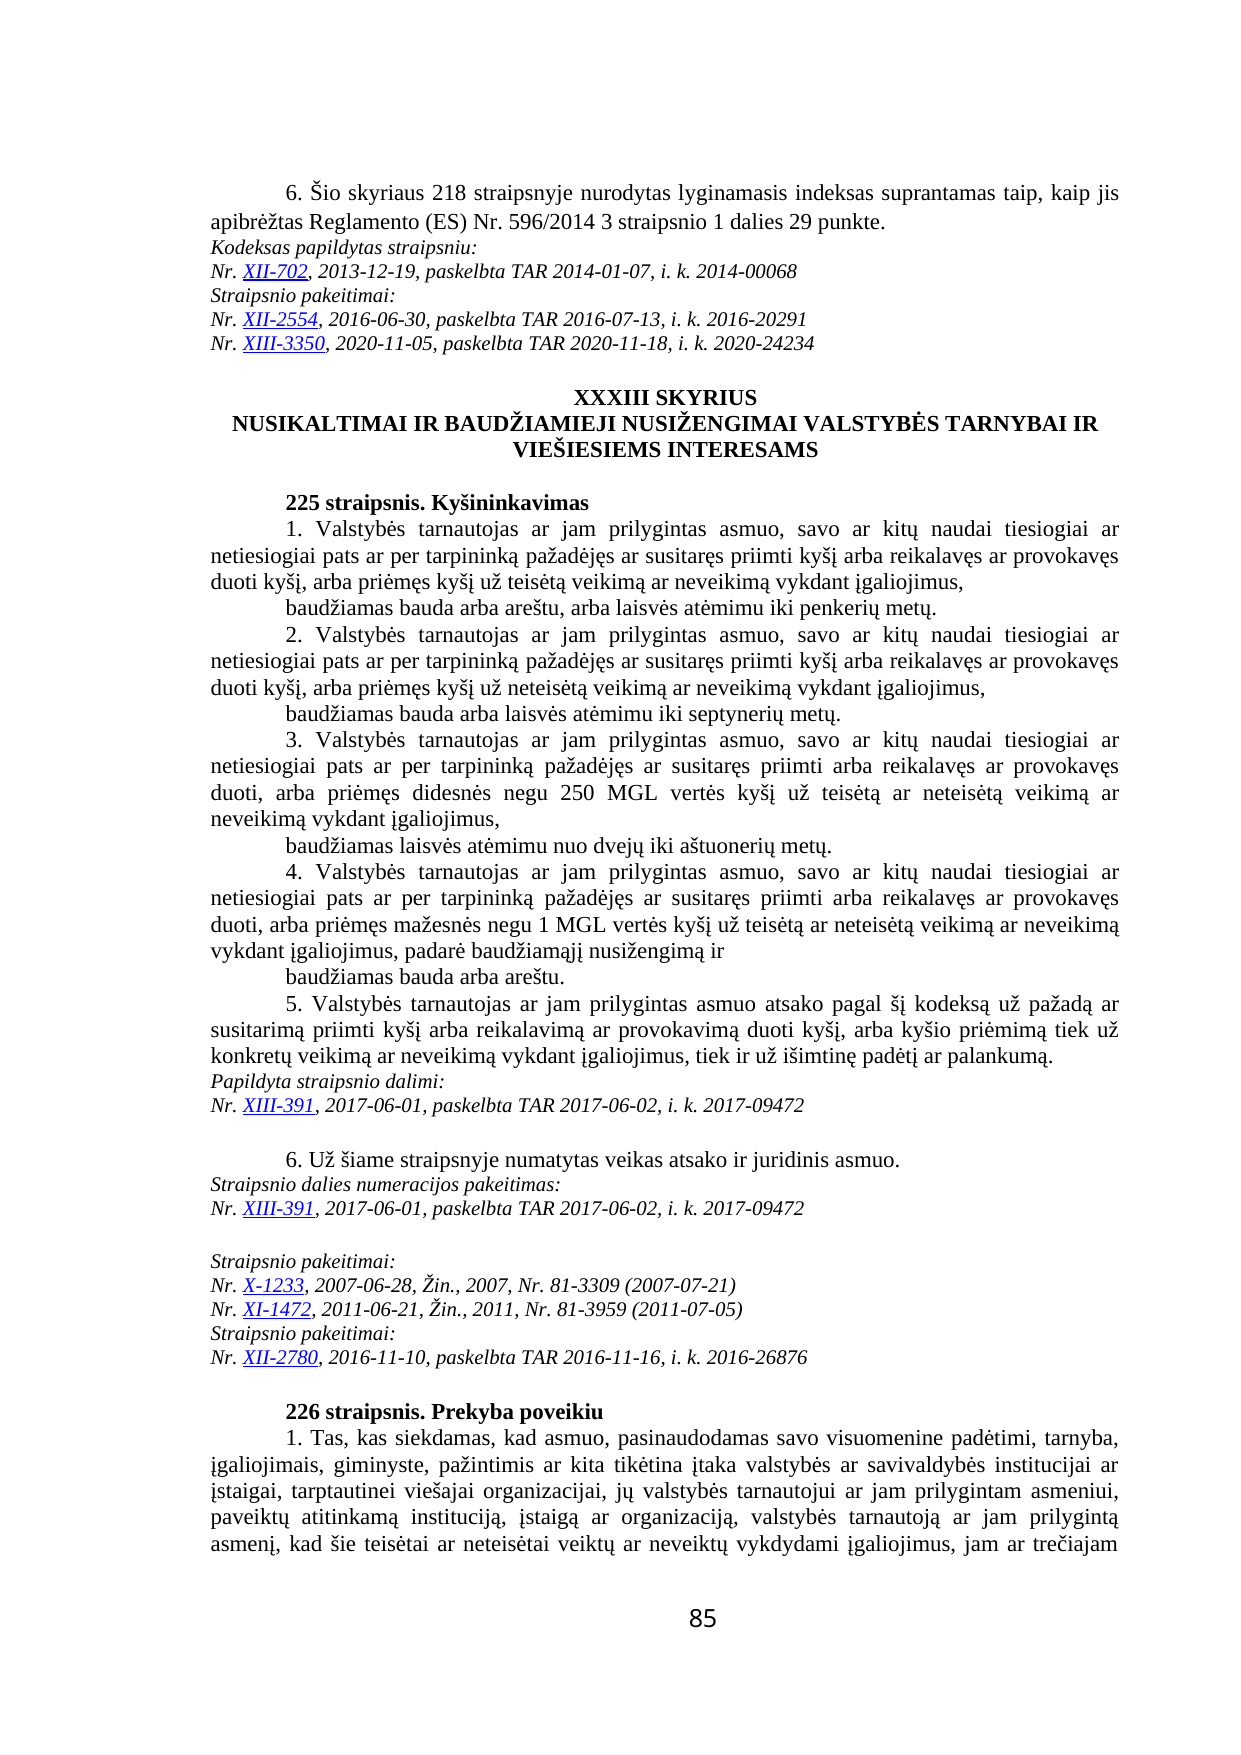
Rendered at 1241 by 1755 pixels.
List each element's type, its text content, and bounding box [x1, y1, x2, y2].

text Nr. XIII-391, 2017-06-01, paskelbta TAR 2017-06-02, i. k. 2017-09472 [210, 1196, 1120, 1220]
text 5. Valstybės tarnautojas ar jam prilygintas asmuo atsako pagal šį kodeksą už pažadą ar susitarimą priimti kyšį arba reikalavimą ar provokavimą duoti kyšį, arba kyšio priėmimą tiek už konkretų veikimą ar neveikimą vykdant įgaliojimus, tiek ir už išimtinę padėtį ar palankumą. [210, 990, 1120, 1069]
text 4. Valstybės tarnautojas ar jam prilygintas asmuo, savo ar kitų naudai tiesiogiai ar netiesiogiai pats ar per tarpininką pažadėjęs ar susitaręs priimti arba reikalavęs ar provokavęs duoti, arba priėmęs mažesnės negu 1 MGL vertės kyšį už teisėtą ar neteisėtą veikimą ar neveikimą vykdant įgaliojimus, padarė baudžiamąjį nusižengimą ir [210, 858, 1120, 963]
text Nr. XII-702, 2013-12-19, paskelbta TAR 2014-01-07, i. k. 2014-00068 [210, 259, 1120, 283]
text 1. Tas, kas siekdamas, kad asmuo, pasinaudodamas savo visuomenine padėtimi, tarnyba, įgaliojimais, giminyste, pažintimis ar kita tikėtina įtaka valstybės ar savivaldybės institucijai ar įstaigai, tarptautinei viešajai organizacijai, jų valstybės tarnautojui ar jam prilygintam asmeniui, paveiktų atitinkamą instituciją, įstaigą ar organizaciją, valstybės tarnautoją ar jam prilygintą asmenį, kad šie teisėtai ar neteisėtai veiktų ar neveiktų vykdydami įgaliojimus, jam ar trečiajam [210, 1424, 1120, 1556]
text Nr. XIII-3350, 2020-11-05, paskelbta TAR 2020-11-18, i. k. 2020-24234 [210, 331, 1120, 355]
text 6. Už šiame straipsnyje numatytas veikas atsako ir juridinis asmuo. [210, 1146, 1120, 1172]
text baudžiamas bauda arba laisvės atėmimu iki septynerių metų. [210, 700, 1120, 726]
text Straipsnio pakeitimai: [210, 1249, 1120, 1273]
text Kodeksas papildytas straipsniu: [210, 234, 1120, 259]
text baudžiamas bauda arba areštu, arba laisvės atėmimu iki penkerių metų. [210, 594, 1120, 621]
text baudžiamas bauda arba areštu. [210, 963, 1120, 990]
text Nr. XIII-391, 2017-06-01, paskelbta TAR 2017-06-02, i. k. 2017-09472 [210, 1093, 1120, 1117]
text Nr. XI-1472, 2011-06-21, Žin., 2011, Nr. 81-3959 (2011-07-05) [210, 1297, 1120, 1321]
text Nr. X-1233, 2007-06-28, Žin., 2007, Nr. 81-3309 (2007-07-21) [210, 1273, 1120, 1297]
text 2. Valstybės tarnautojas ar jam prilygintas asmuo, savo ar kitų naudai tiesiogiai ar netiesiogiai pats ar per tarpininką pažadėjęs ar susitaręs priimti kyšį arba reikalavęs ar provokavęs duoti kyšį, arba priėmęs kyšį už neteisėtą veikimą ar neveikimą vykdant įgaliojimus, [210, 621, 1120, 700]
text 1. Valstybės tarnautojas ar jam prilygintas asmuo, savo ar kitų naudai tiesiogiai ar netiesiogiai pats ar per tarpininką pažadėjęs ar susitaręs priimti kyšį arba reikalavęs ar provokavęs duoti kyšį, arba priėmęs kyšį už teisėtą veikimą ar neveikimą vykdant įgaliojimus, [210, 515, 1120, 594]
text Papildyta straipsnio dalimi: [210, 1069, 1120, 1093]
text 6. Šio skyriaus 218 straipsnyje nurodytas lyginamasis indeksas suprantamas taip, kaip jis apibrėžtas Reglamento (ES) Nr. 596/2014 3 straipsnio 1 dalies 29 punkte. [210, 179, 1120, 234]
text Straipsnio pakeitimai: [210, 1321, 1120, 1345]
text Straipsnio pakeitimai: [210, 283, 1120, 307]
text baudžiamas laisvės atėmimu nuo dvejų iki aštuonerių metų. [210, 832, 1120, 858]
text 226 straipsnis. Prekyba poveikiu [210, 1398, 1120, 1424]
text 225 straipsnis. Kyšininkavimas [210, 489, 1120, 515]
text NUSIKALTIMAI IR BAUDŽIAMIEJI NUSIŽENGIMAI VALSTYBĖS TARNYBAI IR VIEŠIESIEMS INTERESAMS [210, 410, 1120, 463]
text Nr. XII-2554, 2016-06-30, paskelbta TAR 2016-07-13, i. k. 2016-20291 [210, 307, 1120, 331]
text XXXIII SKYRIUS [210, 384, 1120, 410]
text Straipsnio dalies numeracijos pakeitimas: [210, 1172, 1120, 1196]
text 3. Valstybės tarnautojas ar jam prilygintas asmuo, savo ar kitų naudai tiesiogiai ar netiesiogiai pats ar per tarpininką pažadėjęs ar susitaręs priimti arba reikalavęs ar provokavęs duoti, arba priėmęs didesnės negu 250 MGL vertės kyšį už teisėtą ar neteisėtą veikimą ar neveikimą vykdant įgaliojimus, [210, 726, 1120, 832]
text Nr. XII-2780, 2016-11-10, paskelbta TAR 2016-11-16, i. k. 2016-26876 [210, 1345, 1120, 1369]
